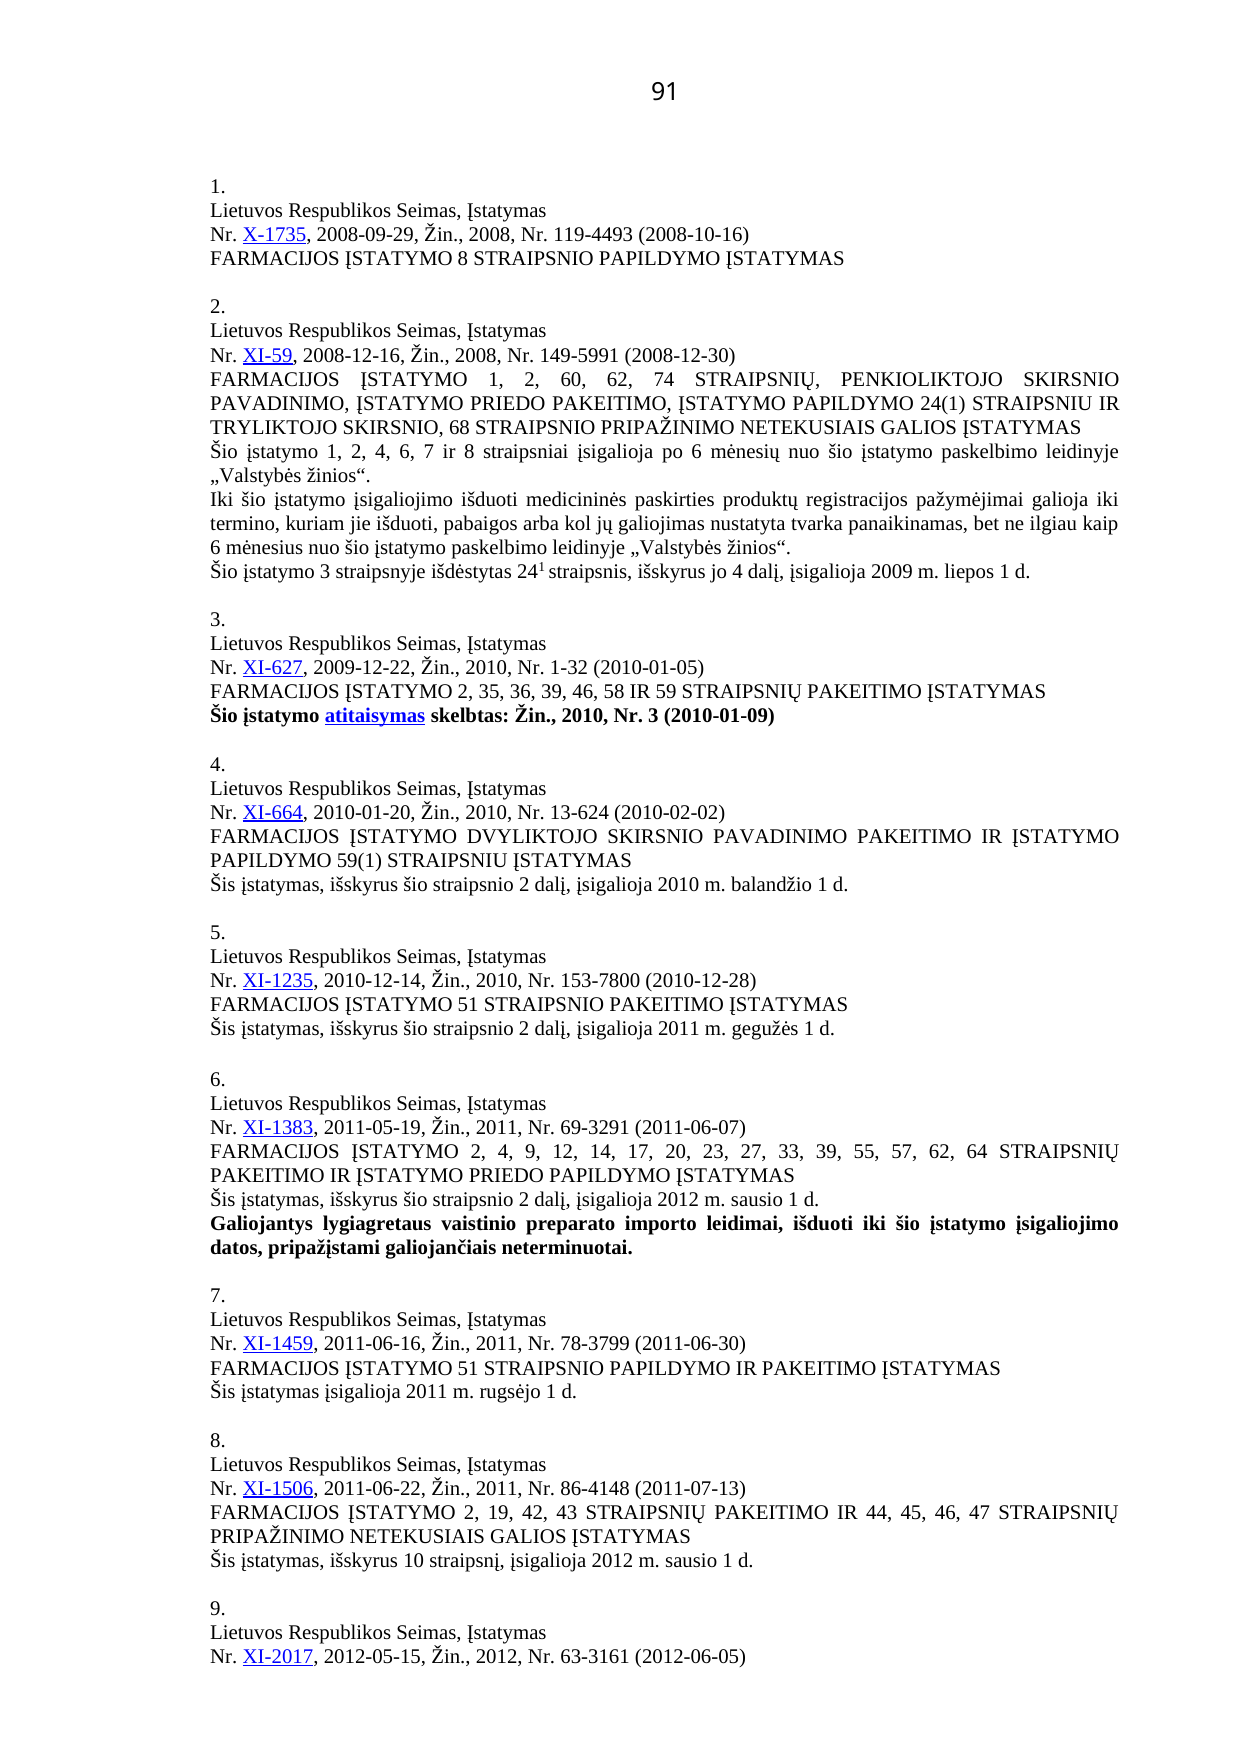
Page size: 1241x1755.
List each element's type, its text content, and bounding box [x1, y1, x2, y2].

text Šis įstatymas įsigalioja 2011 m. rugsėjo 1 d. [210, 1379, 1120, 1403]
text Lietuvos Respublikos Seimas, Įstatymas [210, 776, 1120, 800]
text Lietuvos Respublikos Seimas, Įstatymas [210, 1620, 1120, 1644]
text 1. [210, 174, 1120, 198]
subtitle Iki šio įstatymo įsigaliojimo išduoti medicininės paskirties produktų registracijos pažymėjimai galioja iki termino, kuriam jie išduoti, pabaigos arba kol jų galiojimas nustatyta tvarka panaikinamas, bet ne ilgiau kaip 6 mėnesius nuo šio įstatymo paskelbimo leidinyje „Valstybės žinios“. [210, 487, 1120, 559]
text 7. [210, 1283, 1120, 1307]
text Nr. XI-59, 2008-12-16, Žin., 2008, Nr. 149-5991 (2008-12-30) [210, 342, 1120, 367]
text Lietuvos Respublikos Seimas, Įstatymas [210, 198, 1120, 222]
text FARMACIJOS ĮSTATYMO 51 STRAIPSNIO PAPILDYMO IR PAKEITIMO ĮSTATYMAS [210, 1355, 1120, 1379]
text Šis įstatymas, išskyrus šio straipsnio 2 dalį, įsigalioja 2011 m. gegužės 1 d. [210, 1016, 1120, 1040]
text Nr. XI-627, 2009-12-22, Žin., 2010, Nr. 1-32 (2010-01-05) [210, 655, 1120, 679]
text 9. [210, 1596, 1120, 1620]
text Lietuvos Respublikos Seimas, Įstatymas [210, 318, 1120, 342]
text 5. [210, 920, 1120, 944]
text FARMACIJOS ĮSTATYMO 51 STRAIPSNIO PAKEITIMO ĮSTATYMAS [210, 992, 1120, 1016]
text Lietuvos Respublikos Seimas, Įstatymas [210, 1452, 1120, 1476]
text Šis įstatymas, išskyrus 10 straipsnį, įsigalioja 2012 m. sausio 1 d. [210, 1548, 1120, 1572]
text Nr. XI-1506, 2011-06-22, Žin., 2011, Nr. 86-4148 (2011-07-13) [210, 1476, 1120, 1500]
text FARMACIJOS ĮSTATYMO 2, 19, 42, 43 STRAIPSNIŲ PAKEITIMO IR 44, 45, 46, 47 STRAIPSNIŲ PRIPAŽINIMO NETEKUSIAIS GALIOS ĮSTATYMAS [210, 1500, 1120, 1548]
text Nr. XI-2017, 2012-05-15, Žin., 2012, Nr. 63-3161 (2012-06-05) [210, 1644, 1120, 1668]
text FARMACIJOS ĮSTATYMO 8 STRAIPSNIO PAPILDYMO ĮSTATYMAS [210, 246, 1120, 270]
text Nr. XI-1235, 2010-12-14, Žin., 2010, Nr. 153-7800 (2010-12-28) [210, 968, 1120, 992]
text Galiojantys lygiagretaus vaistinio preparato importo leidimai, išduoti iki šio įstatymo įsigaliojimo datos, pripažįstami galiojančiais neterminuotai. [210, 1211, 1120, 1259]
text Šis įstatymas, išskyrus šio straipsnio 2 dalį, įsigalioja 2012 m. sausio 1 d. [210, 1187, 1120, 1211]
text Nr. XI-1383, 2011-05-19, Žin., 2011, Nr. 69-3291 (2011-06-07) [210, 1115, 1120, 1139]
text Nr. XI-664, 2010-01-20, Žin., 2010, Nr. 13-624 (2010-02-02) [210, 800, 1120, 824]
subtitle Šio įstatymo 1, 2, 4, 6, 7 ir 8 straipsniai įsigalioja po 6 mėnesių nuo šio įstatymo paskelbimo leidinyje „Valstybės žinios“. [210, 439, 1120, 487]
text Nr. X-1735, 2008-09-29, Žin., 2008, Nr. 119-4493 (2008-10-16) [210, 222, 1120, 246]
text FARMACIJOS ĮSTATYMO 1, 2, 60, 62, 74 STRAIPSNIŲ, PENKIOLIKTOJO SKIRSNIO PAVADINIMO, ĮSTATYMO PRIEDO PAKEITIMO, ĮSTATYMO PAPILDYMO 24(1) STRAIPSNIU IR TRYLIKTOJO SKIRSNIO, 68 STRAIPSNIO PRIPAŽINIMO NETEKUSIAIS GALIOS ĮSTATYMAS [210, 367, 1120, 439]
text FARMACIJOS ĮSTATYMO 2, 35, 36, 39, 46, 58 IR 59 STRAIPSNIŲ PAKEITIMO ĮSTATYMAS [210, 679, 1120, 703]
text Šio įstatymo atitaisymas skelbtas: Žin., 2010, Nr. 3 (2010-01-09) [210, 703, 1120, 727]
text Lietuvos Respublikos Seimas, Įstatymas [210, 631, 1120, 655]
text FARMACIJOS ĮSTATYMO DVYLIKTOJO SKIRSNIO PAVADINIMO PAKEITIMO IR ĮSTATYMO PAPILDYMO 59(1) STRAIPSNIU ĮSTATYMAS [210, 824, 1120, 872]
text 6. [210, 1067, 1120, 1091]
text 2. [210, 294, 1120, 318]
text 3. [210, 607, 1120, 631]
text Šis įstatymas, išskyrus šio straipsnio 2 dalį, įsigalioja 2010 m. balandžio 1 d. [210, 872, 1120, 896]
text Nr. XI-1459, 2011-06-16, Žin., 2011, Nr. 78-3799 (2011-06-30) [210, 1331, 1120, 1355]
text Šio įstatymo 3 straipsnyje išdėstytas 241 straipsnis, išskyrus jo 4 dalį, įsigalioja 2009 m. liepos 1 d. [210, 559, 1120, 583]
text Lietuvos Respublikos Seimas, Įstatymas [210, 944, 1120, 968]
text FARMACIJOS ĮSTATYMO 2, 4, 9, 12, 14, 17, 20, 23, 27, 33, 39, 55, 57, 62, 64 STRAIPSNIŲ PAKEITIMO IR ĮSTATYMO PRIEDO PAPILDYMO ĮSTATYMAS [210, 1139, 1120, 1187]
text 8. [210, 1428, 1120, 1452]
text Lietuvos Respublikos Seimas, Įstatymas [210, 1091, 1120, 1115]
text 4. [210, 752, 1120, 776]
text Lietuvos Respublikos Seimas, Įstatymas [210, 1307, 1120, 1331]
